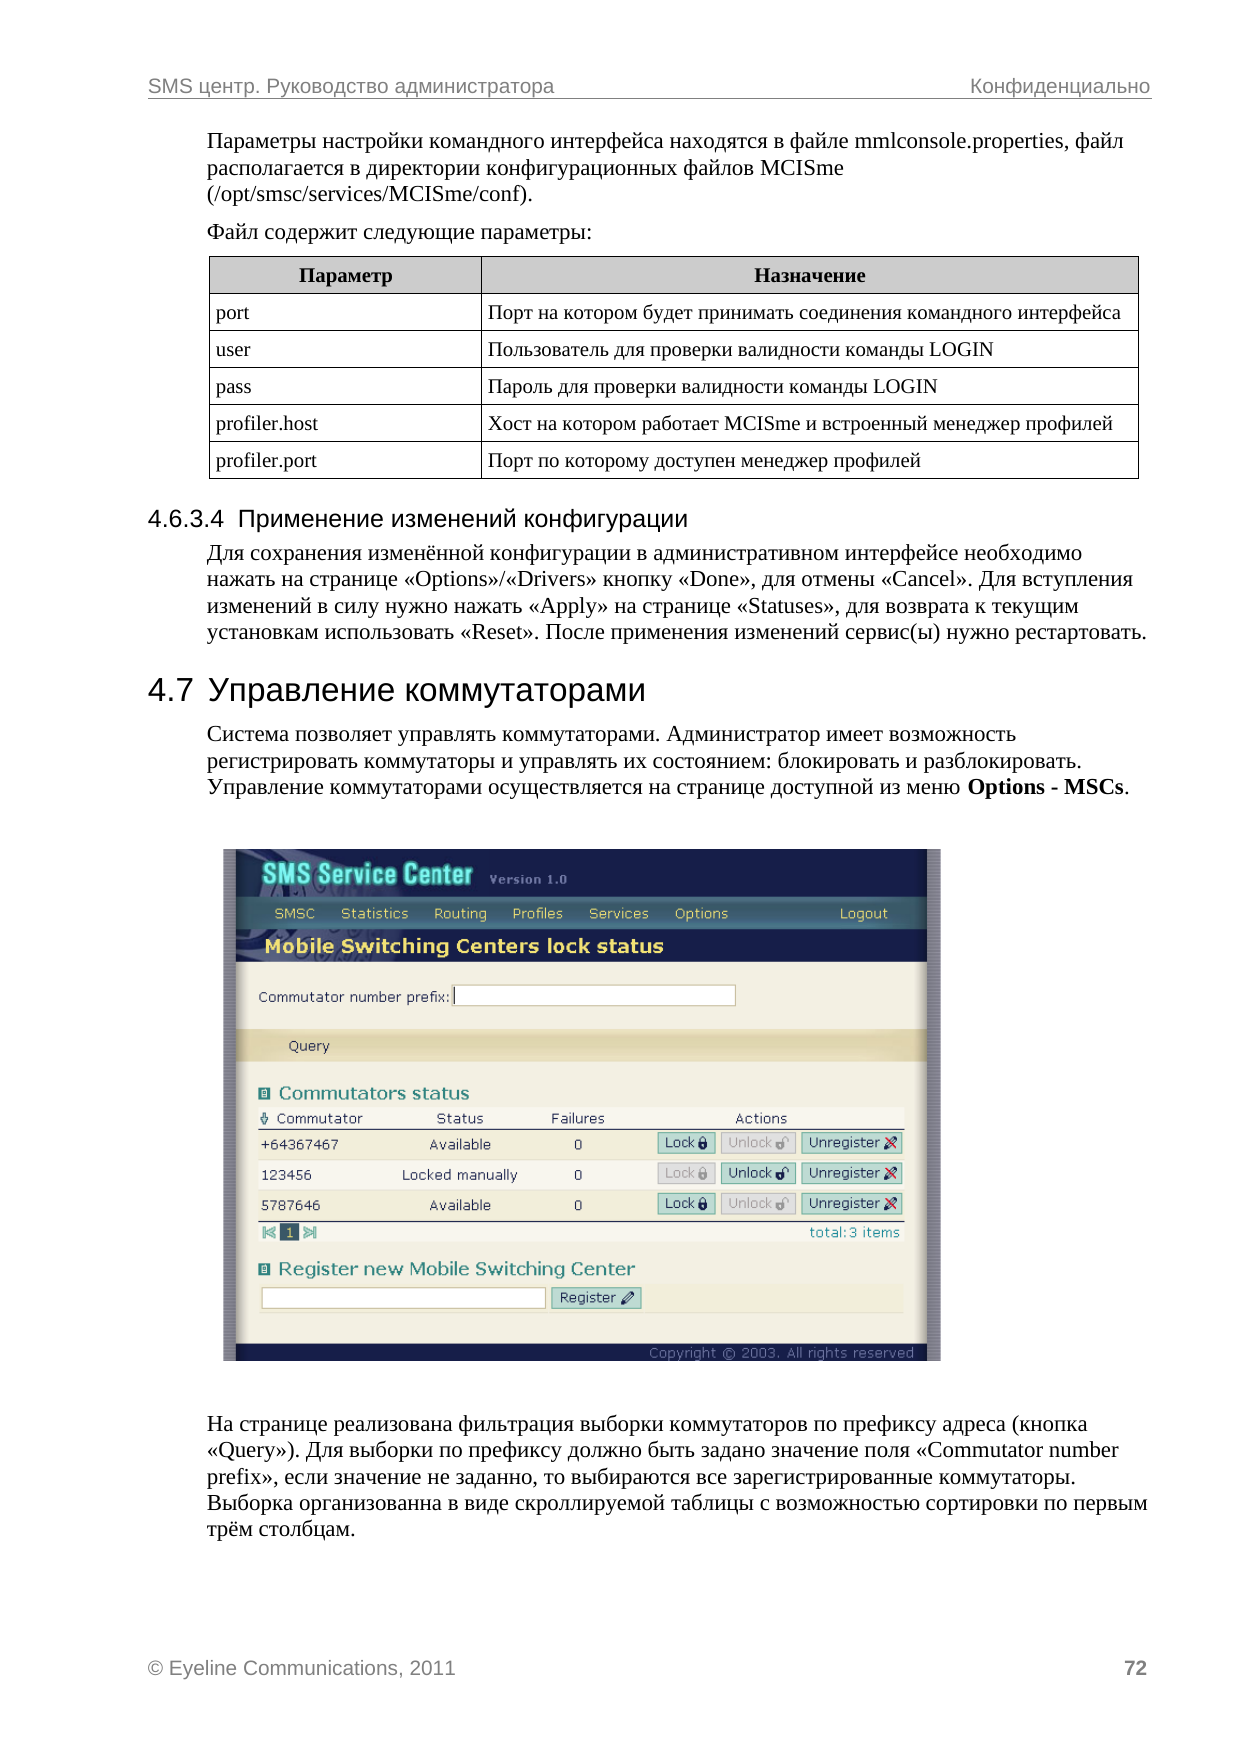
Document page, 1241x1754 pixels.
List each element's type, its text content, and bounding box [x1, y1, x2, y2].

table_cell Порт на котором будет принимать соединения командного интерфейса [482, 294, 1138, 330]
text Система позволяет управлять коммутаторами. Администратор имеет возможность регистрировать коммутаторы и управлять их состоянием: блокировать и разблокировать. Управление коммутаторами осуществляется на странице доступной из меню Options - MSCs. [207, 721, 1152, 799]
table_cell pass [210, 368, 481, 404]
table_cell Порт по которому доступен менеджер профилей [482, 442, 1138, 478]
subtitle Применение изменений конфигурации [148, 504, 1152, 533]
table_cell profiler.host [210, 405, 481, 441]
table_cell port [210, 294, 481, 330]
picture [223, 849, 941, 1361]
table_header Назначение [482, 257, 1138, 293]
table_cell user [210, 331, 481, 367]
table_cell profiler.port [210, 442, 481, 478]
text Параметры настройки командного интерфейса находятся в файле mmlconsole.properties, файл располагается в директории конфигурационных файлов MCISme (/opt/smsc/services/MCISme/conf). [207, 127, 1152, 206]
table_cell Пароль для проверки валидности команды LOGIN [482, 368, 1138, 404]
text Для сохранения изменённой конфигурации в административном интерфейсе необходимо нажать на странице «Options»/«Drivers» кнопку «Done», для отмены «Cancel». Для вступления изменений в силу нужно нажать «Apply» на странице «Statuses», для возврата к текущим установкам использовать «Reset». После применения изменений сервис(ы) нужно рестартовать. [207, 539, 1152, 644]
table_cell Пользователь для проверки валидности команды LOGIN [482, 331, 1138, 367]
table_cell Хост на котором работает MCISme и встроенный менеджер профилей [482, 405, 1138, 441]
text Файл содержит следующие параметры: [207, 218, 1152, 244]
table_header Параметр [210, 257, 481, 293]
text На странице реализована фильтрация выборки коммутаторов по префиксу адреса (кнопка «Query»). Для выборки по префиксу должно быть задано значение поля «Commutator number prefix», если значение не заданно, то выбираются все зарегистрированные коммутаторы. Выборка организованна в виде скроллируемой таблицы с возможностью сортировки по первым трём столбцам. [207, 1410, 1152, 1542]
subtitle Управление коммутаторами [148, 669, 1152, 708]
